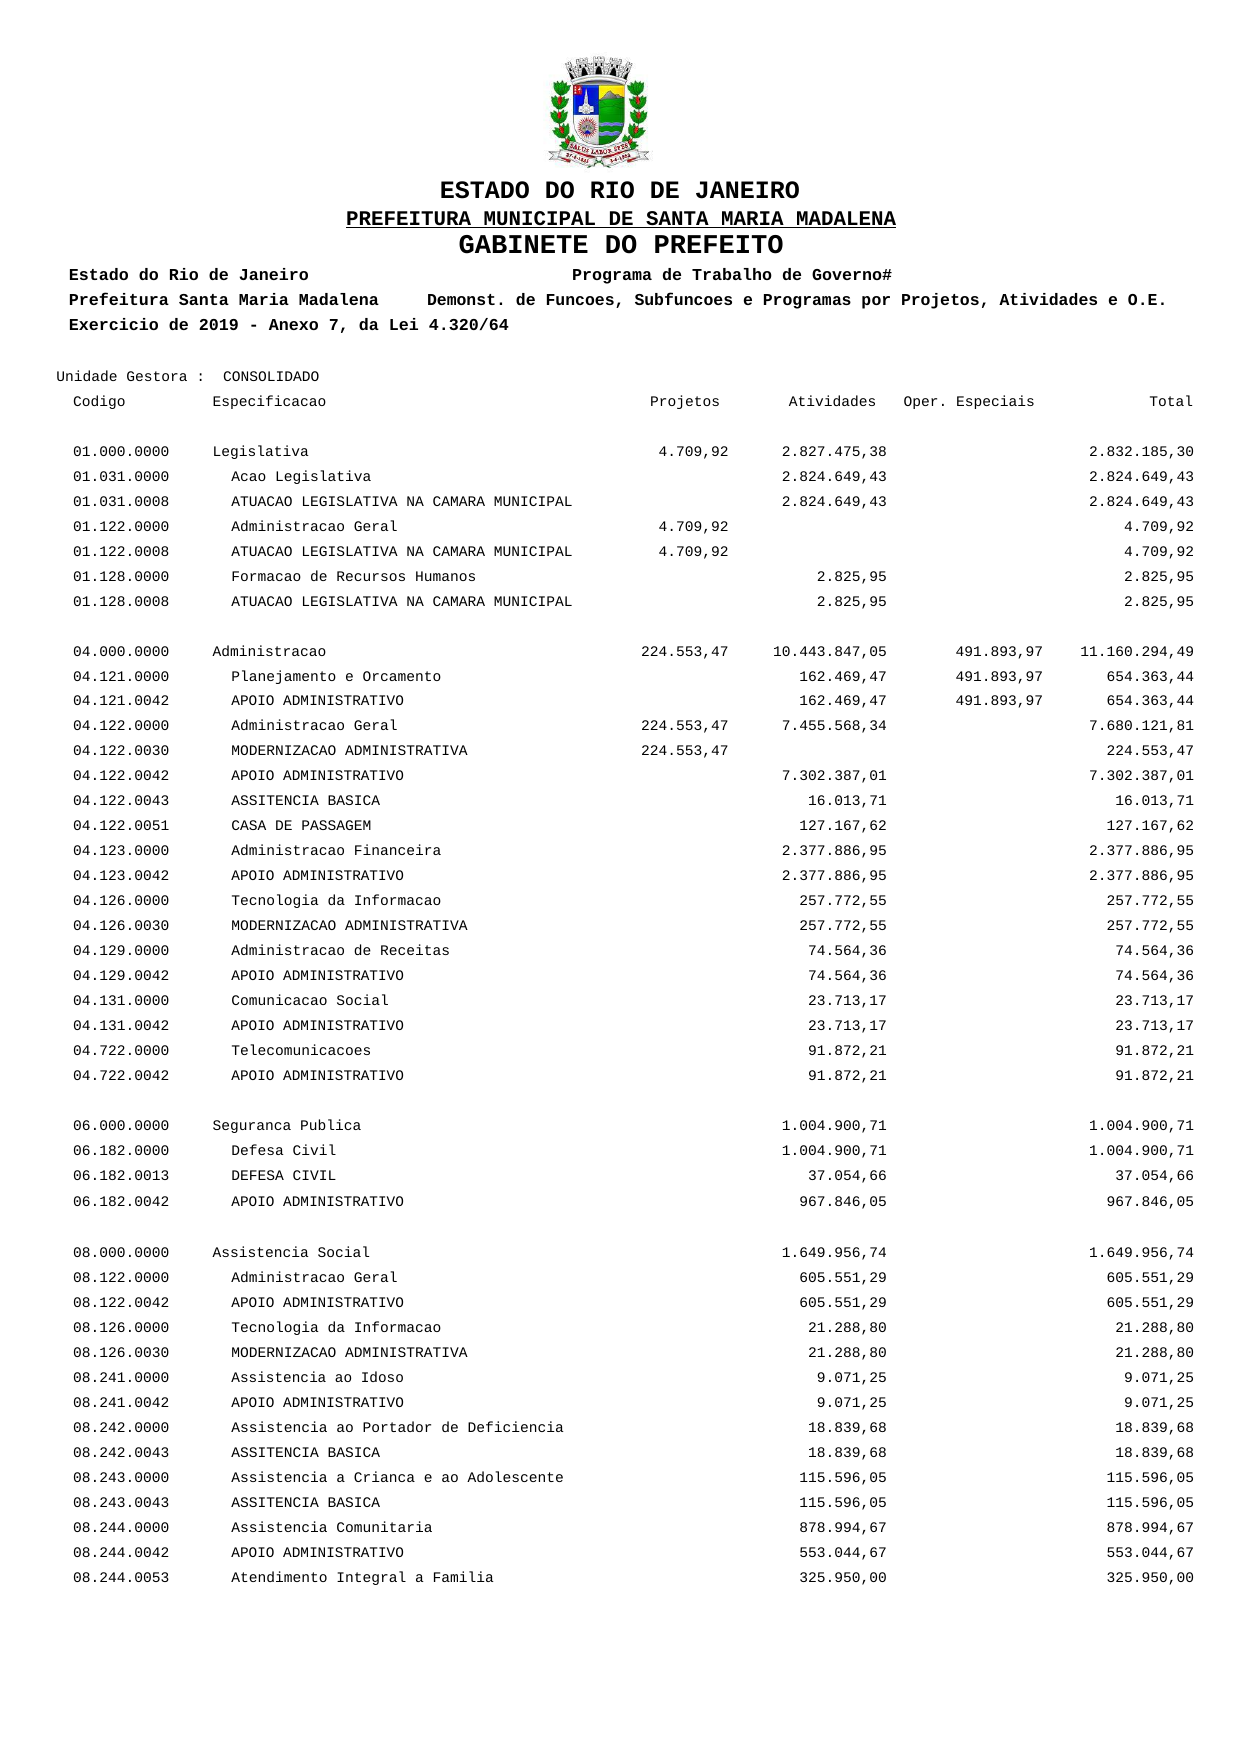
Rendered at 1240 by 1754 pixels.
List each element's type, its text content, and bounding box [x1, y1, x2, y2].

table_cell [602, 1385, 742, 1410]
table_cell Planejamento e Orcamento [208, 660, 602, 685]
table_cell [892, 735, 1058, 760]
table_cell 04.122.0030 [56, 735, 208, 760]
table_cell [602, 460, 742, 485]
table_header [892, 267, 1058, 286]
table_cell [602, 685, 742, 710]
table_cell [602, 860, 742, 885]
table_cell [892, 910, 1058, 935]
table_cell [892, 810, 1058, 835]
table_cell 18.839,68 [742, 1410, 892, 1435]
table_cell [602, 1210, 742, 1260]
table_cell 08.126.0030 [56, 1335, 208, 1360]
table_cell 08.243.0043 [56, 1485, 208, 1510]
table_cell [408, 510, 602, 535]
table_cell [602, 1160, 742, 1185]
table_cell [742, 535, 892, 560]
table_cell 162.469,47 [742, 660, 892, 685]
table_cell 9.071,25 [1058, 1360, 1194, 1385]
table_cell 01.122.0000 [56, 510, 208, 535]
table_cell 08.000.0000 [56, 1210, 208, 1260]
table_cell 1.649.956,74 [742, 1210, 892, 1260]
table_cell 04.122.0043 [56, 785, 208, 810]
table_cell 9.071,25 [1058, 1385, 1194, 1410]
table_cell 257.772,55 [1058, 885, 1194, 910]
table_cell 91.872,21 [742, 1035, 892, 1060]
table_cell [408, 1435, 602, 1460]
table_cell [892, 710, 1058, 735]
table_cell 91.872,21 [742, 1060, 892, 1085]
table_cell 491.893,97 [892, 660, 1058, 685]
table_cell [602, 1410, 742, 1435]
table_cell [892, 535, 1058, 560]
table_cell 01.031.0000 [56, 460, 208, 485]
table_cell APOIO ADMINISTRATIVO [208, 760, 408, 785]
table_cell 04.123.0042 [56, 860, 208, 885]
table_cell MODERNIZACAO ADMINISTRATIVA [208, 735, 602, 760]
table_cell [408, 685, 602, 710]
table_cell APOIO ADMINISTRATIVO [208, 960, 408, 985]
table_cell APOIO ADMINISTRATIVO [208, 1285, 408, 1310]
table_cell 08.122.0000 [56, 1260, 208, 1285]
table_cell 4.709,92 [602, 535, 742, 560]
table_cell [892, 1560, 1058, 1585]
table_cell 878.994,67 [742, 1510, 892, 1535]
table_cell [892, 311, 1058, 336]
table_cell 878.994,67 [1058, 1510, 1194, 1535]
table_cell 01.128.0008 [56, 585, 208, 610]
table_cell [602, 1260, 742, 1285]
table_cell 2.377.886,95 [742, 860, 892, 885]
table_cell [892, 885, 1058, 910]
table_cell 4.709,92 [1058, 535, 1194, 560]
table_cell Codigo [56, 385, 208, 410]
table_cell [602, 960, 742, 985]
table_cell Formacao de Recursos Humanos [208, 560, 602, 585]
table_cell [602, 1135, 742, 1160]
table_cell [892, 1310, 1058, 1335]
table_cell 01.128.0000 [56, 560, 208, 585]
table_cell Administracao Geral [208, 710, 408, 735]
table_cell MODERNIZACAO ADMINISTRATIVA [208, 1335, 602, 1360]
table_cell 257.772,55 [742, 910, 892, 935]
table_cell Administracao [208, 610, 408, 660]
table_cell 08.243.0000 [56, 1460, 208, 1485]
table_cell 605.551,29 [1058, 1260, 1194, 1285]
table_cell [892, 960, 1058, 985]
table_cell ASSITENCIA BASICA [208, 1435, 408, 1460]
table_cell 7.680.121,81 [1058, 710, 1194, 735]
table_cell 08.242.0043 [56, 1435, 208, 1460]
table_cell 16.013,71 [742, 785, 892, 810]
table_cell Seguranca Publica [208, 1085, 408, 1135]
table_cell 2.824.649,43 [742, 460, 892, 485]
text PREFEITURA MUNICIPAL DE SANTA MARIA MADALENA [346, 206, 1194, 230]
table_cell [602, 885, 742, 910]
table_cell 2.377.886,95 [1058, 860, 1194, 885]
table_cell 21.288,80 [742, 1310, 892, 1335]
table_cell 74.564,36 [742, 935, 892, 960]
table_cell Assistencia ao Portador de Deficiencia [208, 1410, 602, 1435]
table_cell [408, 1035, 602, 1060]
table_cell [892, 1085, 1058, 1135]
table_cell [1058, 311, 1194, 336]
table_cell 553.044,67 [742, 1535, 892, 1560]
table_cell 16.013,71 [1058, 785, 1194, 810]
table_cell 2.825,95 [1058, 585, 1194, 610]
table_cell APOIO ADMINISTRATIVO [208, 1385, 408, 1410]
table_cell 04.126.0000 [56, 885, 208, 910]
table_cell [892, 485, 1058, 510]
table_cell 91.872,21 [1058, 1060, 1194, 1085]
table_cell [408, 1010, 602, 1035]
table_cell 37.054,66 [1058, 1160, 1194, 1185]
table_cell Assistencia Comunitaria [208, 1510, 602, 1535]
table_cell [892, 1385, 1058, 1410]
table_cell 224.553,47 [602, 610, 742, 660]
table_cell [892, 1160, 1058, 1185]
table_cell 325.950,00 [742, 1560, 892, 1585]
table_cell 04.123.0000 [56, 835, 208, 860]
table_cell 04.131.0000 [56, 985, 208, 1010]
table_cell [408, 1260, 602, 1285]
table_cell 115.596,05 [1058, 1460, 1194, 1485]
table_cell ATUACAO LEGISLATIVA NA CAMARA MUNICIPAL [208, 585, 602, 610]
table_cell 115.596,05 [742, 1485, 892, 1510]
table_cell [602, 785, 742, 810]
table_cell 7.455.568,34 [742, 710, 892, 735]
table_cell 7.302.387,01 [742, 760, 892, 785]
table_cell 04.131.0042 [56, 1010, 208, 1035]
table_cell CASA DE PASSAGEM [208, 810, 408, 835]
table_cell 4.709,92 [602, 410, 742, 460]
table_cell [602, 1335, 742, 1360]
table_cell 605.551,29 [1058, 1285, 1194, 1310]
table_cell [408, 336, 602, 385]
table_cell [408, 960, 602, 985]
table_cell 127.167,62 [1058, 810, 1194, 835]
table_cell 08.242.0000 [56, 1410, 208, 1435]
table_cell Unidade Gestora : [56, 336, 208, 385]
table_cell Assistencia a Crianca e ao Adolescente [208, 1460, 602, 1485]
table_cell [602, 1185, 742, 1210]
table_cell 04.000.0000 [56, 610, 208, 660]
table_cell 2.827.475,38 [742, 410, 892, 460]
table_cell [408, 810, 602, 835]
table_cell Projetos [602, 385, 742, 410]
table_cell 7.302.387,01 [1058, 760, 1194, 785]
table_cell [892, 1060, 1058, 1085]
table_cell [892, 1035, 1058, 1060]
table_cell 1.004.900,71 [1058, 1135, 1194, 1160]
table_cell [602, 1460, 742, 1485]
table_cell 74.564,36 [1058, 935, 1194, 960]
table_cell 9.071,25 [742, 1360, 892, 1385]
table_cell Exercicio de 2019 - Anexo 7, da Lei 4.320/64 [56, 311, 602, 336]
table_cell [602, 1485, 742, 1510]
table_cell 21.288,80 [1058, 1310, 1194, 1335]
table_cell [602, 485, 742, 510]
table_cell 1.004.900,71 [742, 1135, 892, 1160]
table_cell 08.244.0042 [56, 1535, 208, 1560]
table_cell 23.713,17 [742, 985, 892, 1010]
table_cell MODERNIZACAO ADMINISTRATIVA [208, 910, 602, 935]
table_cell [892, 1510, 1058, 1535]
table_cell 1.004.900,71 [1058, 1085, 1194, 1135]
table_cell [892, 1135, 1058, 1160]
table_header Estado do Rio de Janeiro [56, 267, 408, 286]
table_cell 04.129.0042 [56, 960, 208, 985]
table_cell 2.825,95 [1058, 560, 1194, 585]
table_cell [892, 1535, 1058, 1560]
table_cell 08.244.0000 [56, 1510, 208, 1535]
table_cell [602, 660, 742, 685]
table_cell 23.713,17 [1058, 1010, 1194, 1035]
table_cell [742, 510, 892, 535]
table_cell ASSITENCIA BASICA [208, 785, 408, 810]
table_cell APOIO ADMINISTRATIVO [208, 860, 408, 885]
table_cell [602, 1010, 742, 1035]
table_cell [892, 1360, 1058, 1385]
table_cell 224.553,47 [602, 710, 742, 735]
table_cell 06.182.0013 [56, 1160, 208, 1185]
table_cell [602, 585, 742, 610]
table_cell [408, 710, 602, 735]
table_cell [408, 760, 602, 785]
table_cell APOIO ADMINISTRATIVO [208, 1185, 408, 1210]
table_cell [892, 760, 1058, 785]
table_cell 91.872,21 [1058, 1035, 1194, 1060]
table_cell 2.377.886,95 [742, 835, 892, 860]
table_cell 162.469,47 [742, 685, 892, 710]
table_cell 04.122.0042 [56, 760, 208, 785]
table_cell 23.713,17 [1058, 985, 1194, 1010]
table_cell 2.824.649,43 [742, 485, 892, 510]
table_header Programa de Trabalho de Governo# [408, 267, 892, 286]
table_cell 257.772,55 [1058, 910, 1194, 935]
table_cell 06.182.0042 [56, 1185, 208, 1210]
table_cell [602, 560, 742, 585]
table_cell [742, 336, 892, 385]
table_cell [892, 1460, 1058, 1485]
table_cell APOIO ADMINISTRATIVO [208, 685, 408, 710]
table_cell Atendimento Integral a Familia [208, 1560, 602, 1585]
table_cell [742, 735, 892, 760]
table_cell 18.839,68 [1058, 1410, 1194, 1435]
table_cell [602, 1060, 742, 1085]
table_cell 21.288,80 [742, 1335, 892, 1360]
table_cell [408, 1160, 602, 1185]
table_cell [408, 410, 602, 460]
table_cell 04.126.0030 [56, 910, 208, 935]
table_cell 11.160.294,49 [1058, 610, 1194, 660]
table_cell Administracao Financeira [208, 835, 602, 860]
table_cell [408, 860, 602, 885]
table_cell [892, 1285, 1058, 1310]
table_cell 9.071,25 [742, 1385, 892, 1410]
table_cell Total [1058, 385, 1194, 410]
table_cell [892, 1335, 1058, 1360]
table_cell 967.846,05 [1058, 1185, 1194, 1210]
table_cell 127.167,62 [742, 810, 892, 835]
table_cell 2.825,95 [742, 560, 892, 585]
table_cell 04.722.0042 [56, 1060, 208, 1085]
table_cell Oper. Especiais [892, 385, 1058, 410]
table_cell Tecnologia da Informacao [208, 1310, 602, 1335]
table_cell 06.182.0000 [56, 1135, 208, 1160]
table_cell 2.825,95 [742, 585, 892, 610]
table_cell 21.288,80 [1058, 1335, 1194, 1360]
table_cell [602, 935, 742, 960]
table_cell Especificacao [208, 385, 408, 410]
table_cell [892, 1185, 1058, 1210]
table_cell 654.363,44 [1058, 660, 1194, 685]
table_cell [408, 460, 602, 485]
table_cell 08.126.0000 [56, 1310, 208, 1335]
table_cell [408, 1060, 602, 1085]
table_cell [892, 860, 1058, 885]
table_cell [602, 336, 742, 385]
table_cell [892, 410, 1058, 460]
table_cell Prefeitura Santa Maria Madalena [56, 286, 408, 311]
table_cell 08.241.0000 [56, 1360, 208, 1385]
table_cell [408, 785, 602, 810]
table_cell APOIO ADMINISTRATIVO [208, 1535, 408, 1560]
table_cell 23.713,17 [742, 1010, 892, 1035]
table_cell [742, 311, 892, 336]
table_cell 257.772,55 [742, 885, 892, 910]
table_cell [602, 1535, 742, 1560]
table_cell [892, 785, 1058, 810]
table_cell 224.553,47 [1058, 735, 1194, 760]
table_cell [408, 1085, 602, 1135]
table_cell 04.121.0042 [56, 685, 208, 710]
table_cell Atividades [742, 385, 892, 410]
table_cell [602, 810, 742, 835]
table_cell [892, 985, 1058, 1010]
table_cell 01.122.0008 [56, 535, 208, 560]
table_cell 1.004.900,71 [742, 1085, 892, 1135]
table_cell [892, 835, 1058, 860]
table_cell 06.000.0000 [56, 1085, 208, 1135]
table_cell [408, 985, 602, 1010]
table_cell 605.551,29 [742, 1285, 892, 1310]
table_cell [892, 1010, 1058, 1035]
table_cell Defesa Civil [208, 1135, 408, 1160]
table_cell 4.709,92 [602, 510, 742, 535]
table_cell CONSOLIDADO [208, 336, 408, 385]
table_cell [602, 1310, 742, 1335]
table_cell [892, 1435, 1058, 1460]
table_cell APOIO ADMINISTRATIVO [208, 1010, 408, 1035]
table_cell [602, 1035, 742, 1060]
text ESTADO DO RIO DE JANEIRO [439, 178, 1194, 206]
text GABINETE DO PREFEITO [458, 230, 1194, 260]
table_header [1058, 267, 1194, 286]
table_cell [602, 1560, 742, 1585]
table_cell 08.241.0042 [56, 1385, 208, 1410]
table_cell 115.596,05 [1058, 1485, 1194, 1510]
table_cell 2.377.886,95 [1058, 835, 1194, 860]
table_cell 224.553,47 [602, 735, 742, 760]
table_cell 654.363,44 [1058, 685, 1194, 710]
table_cell 01.031.0008 [56, 485, 208, 510]
table_cell 01.000.0000 [56, 410, 208, 460]
table_cell [602, 760, 742, 785]
table_cell [408, 610, 602, 660]
table_cell [408, 1485, 602, 1510]
table_cell 74.564,36 [1058, 960, 1194, 985]
table_cell [892, 510, 1058, 535]
table_cell 967.846,05 [742, 1185, 892, 1210]
table_cell 325.950,00 [1058, 1560, 1194, 1585]
table_cell 2.824.649,43 [1058, 460, 1194, 485]
table_cell [892, 585, 1058, 610]
table_cell 04.129.0000 [56, 935, 208, 960]
table_cell [408, 1360, 602, 1385]
table_cell [892, 935, 1058, 960]
table_cell 74.564,36 [742, 960, 892, 985]
table_cell 605.551,29 [742, 1260, 892, 1285]
table_cell ATUACAO LEGISLATIVA NA CAMARA MUNICIPAL [208, 485, 602, 510]
table_cell [408, 1185, 602, 1210]
table_cell 18.839,68 [742, 1435, 892, 1460]
table_cell 491.893,97 [892, 610, 1058, 660]
table_cell [1058, 336, 1194, 385]
table_cell 4.709,92 [1058, 510, 1194, 535]
table_cell [602, 1435, 742, 1460]
table_cell 10.443.847,05 [742, 610, 892, 660]
table_cell 2.832.185,30 [1058, 410, 1194, 460]
table_cell [602, 1285, 742, 1310]
table_cell [892, 460, 1058, 485]
table_cell [602, 835, 742, 860]
table_cell Administracao de Receitas [208, 935, 602, 960]
table_cell [408, 385, 602, 410]
table_cell [892, 1210, 1058, 1260]
table_cell [892, 1485, 1058, 1510]
table_cell Legislativa [208, 410, 408, 460]
table_cell 115.596,05 [742, 1460, 892, 1485]
table_cell [602, 1360, 742, 1385]
table_cell Administracao Geral [208, 510, 408, 535]
table_cell 1.649.956,74 [1058, 1210, 1194, 1260]
table_cell APOIO ADMINISTRATIVO [208, 1060, 408, 1085]
table_cell Telecomunicacoes [208, 1035, 408, 1060]
table_cell [602, 311, 742, 336]
table_cell 08.244.0053 [56, 1560, 208, 1585]
table_cell [602, 1085, 742, 1135]
table_cell Administracao Geral [208, 1260, 408, 1285]
table_cell 491.893,97 [892, 685, 1058, 710]
table_cell [602, 1510, 742, 1535]
table_cell [408, 1285, 602, 1310]
table_cell ATUACAO LEGISLATIVA NA CAMARA MUNICIPAL [208, 535, 602, 560]
table_cell [602, 985, 742, 1010]
table_cell Tecnologia da Informacao [208, 885, 602, 910]
table_cell Acao Legislativa [208, 460, 408, 485]
table_cell 04.122.0000 [56, 710, 208, 735]
table_cell 04.722.0000 [56, 1035, 208, 1060]
table_cell [892, 1410, 1058, 1435]
table_cell Comunicacao Social [208, 985, 408, 1010]
table_cell [892, 560, 1058, 585]
table_cell ASSITENCIA BASICA [208, 1485, 408, 1510]
table_cell 2.824.649,43 [1058, 485, 1194, 510]
table_cell 18.839,68 [1058, 1435, 1194, 1460]
table_cell [892, 1260, 1058, 1285]
table_cell Assistencia Social [208, 1210, 408, 1260]
table_cell [892, 336, 1058, 385]
table_cell [408, 1210, 602, 1260]
table_cell 04.121.0000 [56, 660, 208, 685]
table_cell 37.054,66 [742, 1160, 892, 1185]
table_cell [408, 1135, 602, 1160]
table_cell 04.122.0051 [56, 810, 208, 835]
table_cell [408, 1535, 602, 1560]
table_cell [602, 910, 742, 935]
table_cell 553.044,67 [1058, 1535, 1194, 1560]
table_cell 08.122.0042 [56, 1285, 208, 1310]
table_cell Demonst. de Funcoes, Subfuncoes e Programas por Projetos, Atividades e O.E. [408, 286, 1194, 311]
table_cell DEFESA CIVIL [208, 1160, 408, 1185]
table_cell [408, 1385, 602, 1410]
table_cell Assistencia ao Idoso [208, 1360, 408, 1385]
